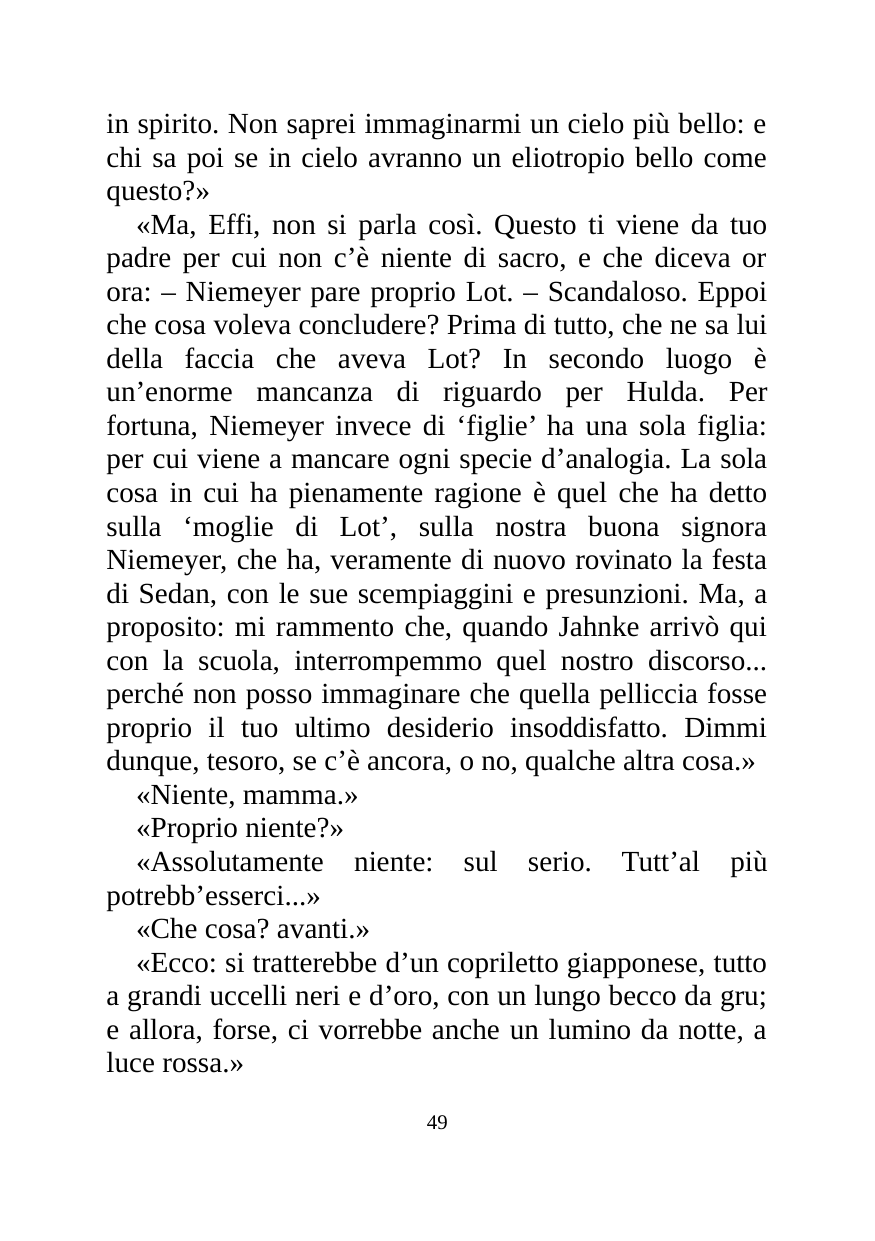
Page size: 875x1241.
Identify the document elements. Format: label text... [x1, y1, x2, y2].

text «Ecco: si tratterebbe d’un copriletto giapponese, tutto a grandi uccelli neri e d’oro, con un lungo becco da gru; e allora, forse, ci vorrebbe anche un lumino da notte, a luce rossa.» [106, 945, 768, 1079]
text «Ma, Effi, non si parla così. Questo ti viene da tuo padre per cui non c’è niente di sacro, e che diceva or ora: – Niemeyer pare proprio Lot. – Scandaloso. Eppoi che cosa voleva concludere? Prima di tutto, che ne sa lui della faccia che aveva Lot? In secondo luogo è un’enorme mancanza di riguardo per Hulda. Per fortuna, Niemeyer invece di ‘figlie’ ha una sola figlia: per cui viene a mancare ogni specie d’analogia. La sola cosa in cui ha pienamente ragione è quel che ha detto sulla ‘moglie di Lot’, sulla nostra buona signora Niemeyer, che ha, veramente di nuovo rovinato la festa di Sedan, con le sue scempiaggini e presunzioni. Ma, a proposito: mi rammento che, quando Jahnke arrivò qui con la scuola, interrompemmo quel nostro discorso... perché non posso immaginare che quella pelliccia fosse proprio il tuo ultimo desiderio insoddisfatto. Dimmi dunque, tesoro, se c’è ancora, o no, qualche altra cosa.» [106, 207, 768, 777]
text «Che cosa? avanti.» [106, 911, 768, 945]
text «Niente, mamma.» [106, 777, 768, 811]
text in spirito. Non saprei immaginarmi un cielo più bello: e chi sa poi se in cielo avranno un eliotropio bello come questo?» [106, 106, 768, 207]
text «Assolutamente niente: sul serio. Tutt’al più potrebb’esserci...» [106, 844, 768, 911]
text «Proprio niente?» [106, 811, 768, 844]
